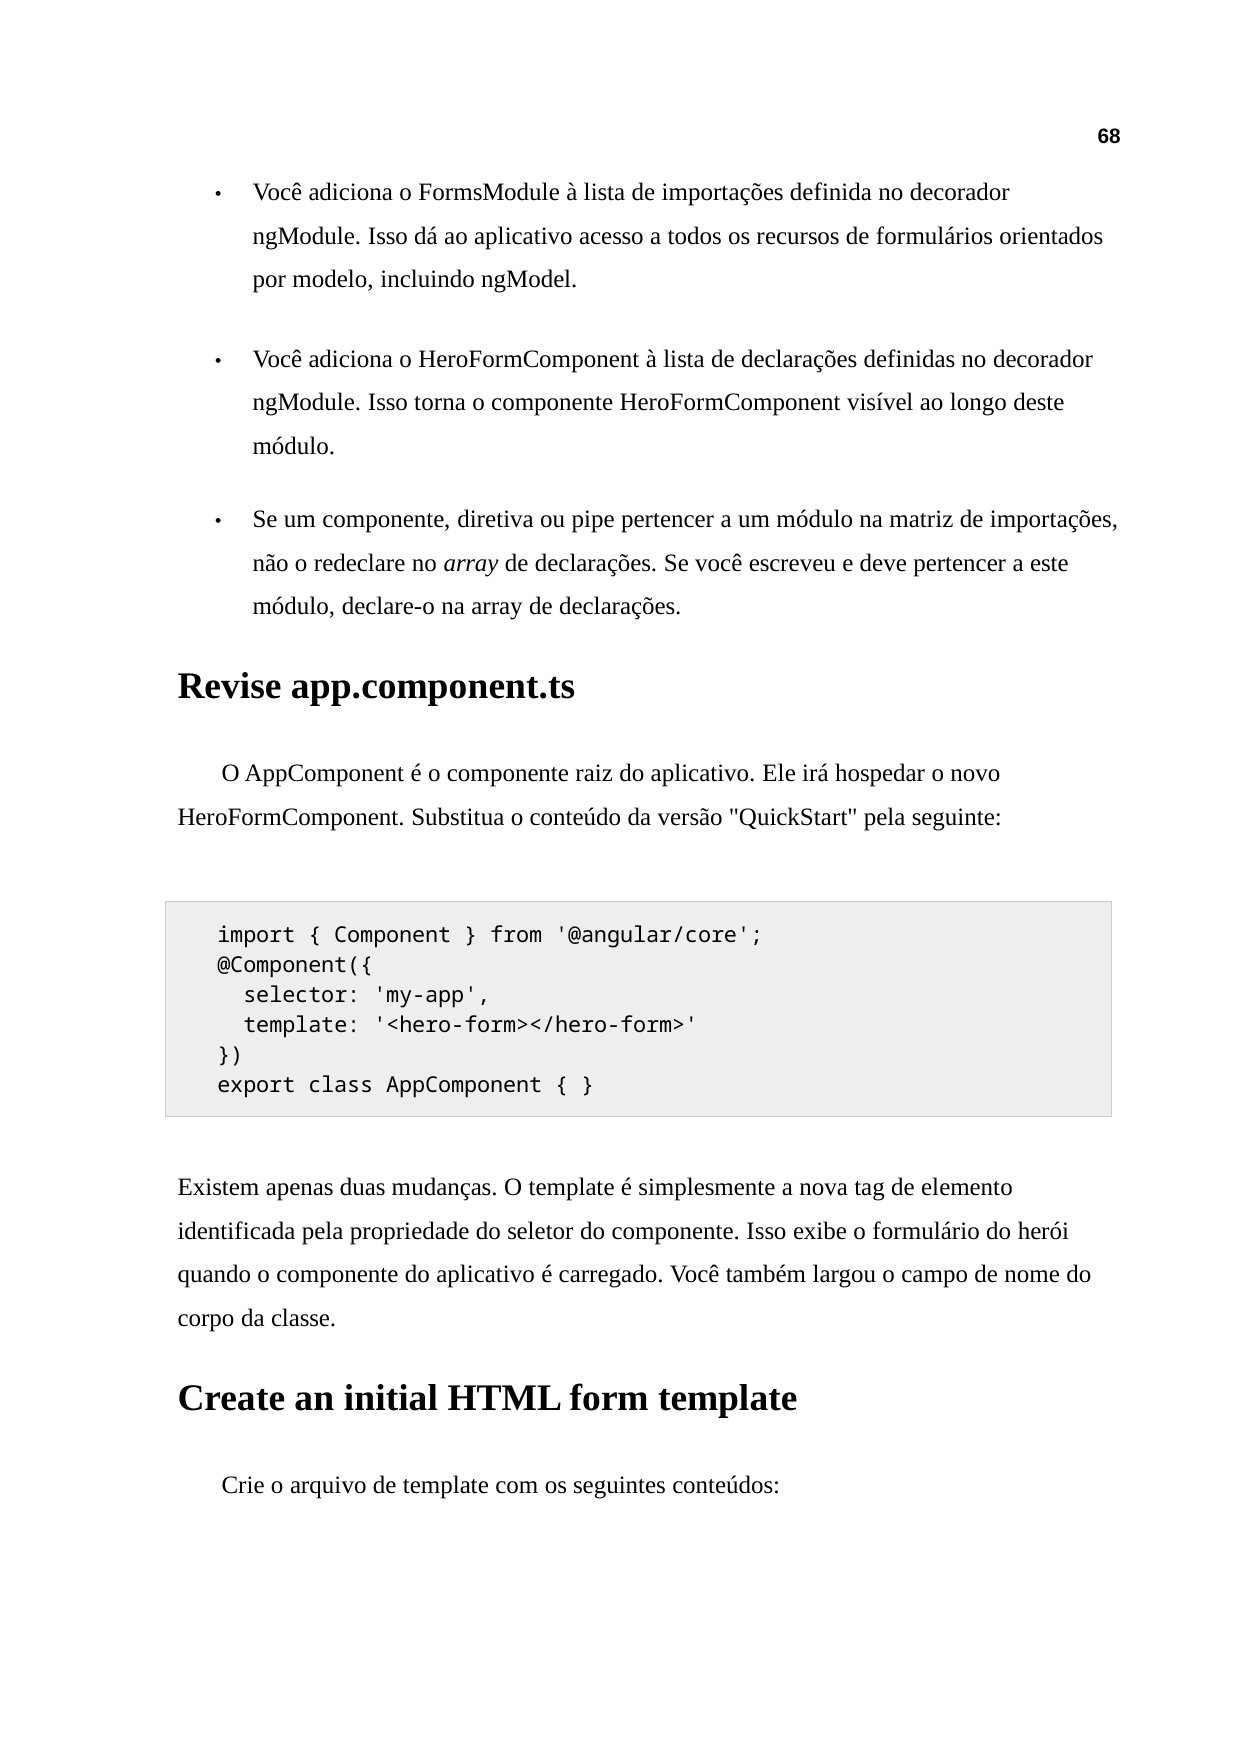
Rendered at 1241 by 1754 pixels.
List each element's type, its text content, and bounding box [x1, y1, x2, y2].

subtitle Revise app.component.ts [177, 664, 1122, 707]
text Existem apenas duas mudanças. O template é simplesmente a nova tag de elemento identificada pela propriedade do seletor do componente. Isso exibe o formulário do herói quando o componente do aplicativo é carregado. Você também largou o campo de nome do corpo da classe. [177, 1172, 1122, 1332]
list Se um componente, diretiva ou pipe pertencer a um módulo na matriz de importações, não o redeclare no array de declarações. Se você escreveu e deve pertencer a este módulo, declare-o na array de declarações. [215, 504, 1122, 620]
list Você adiciona o FormsModule à lista de importações definida no decorador ngModule. Isso dá ao aplicativo acesso a todos os recursos de formulários orientados por modelo, incluindo ngModel. [215, 177, 1122, 293]
text O AppComponent é o componente raiz do aplicativo. Ele irá hospedar o novo HeroFormComponent. Substitua o conteúdo da versão "QuickStart" pela seguinte: [177, 758, 1122, 830]
list Você adiciona o HeroFormComponent à lista de declarações definidas no decorador ngModule. Isso torna o componente HeroFormComponent visível ao longo deste módulo. [215, 344, 1122, 460]
subtitle Create an initial HTML form template [177, 1376, 1122, 1419]
text Crie o arquivo de template com os seguintes conteúdos: [177, 1470, 1122, 1499]
